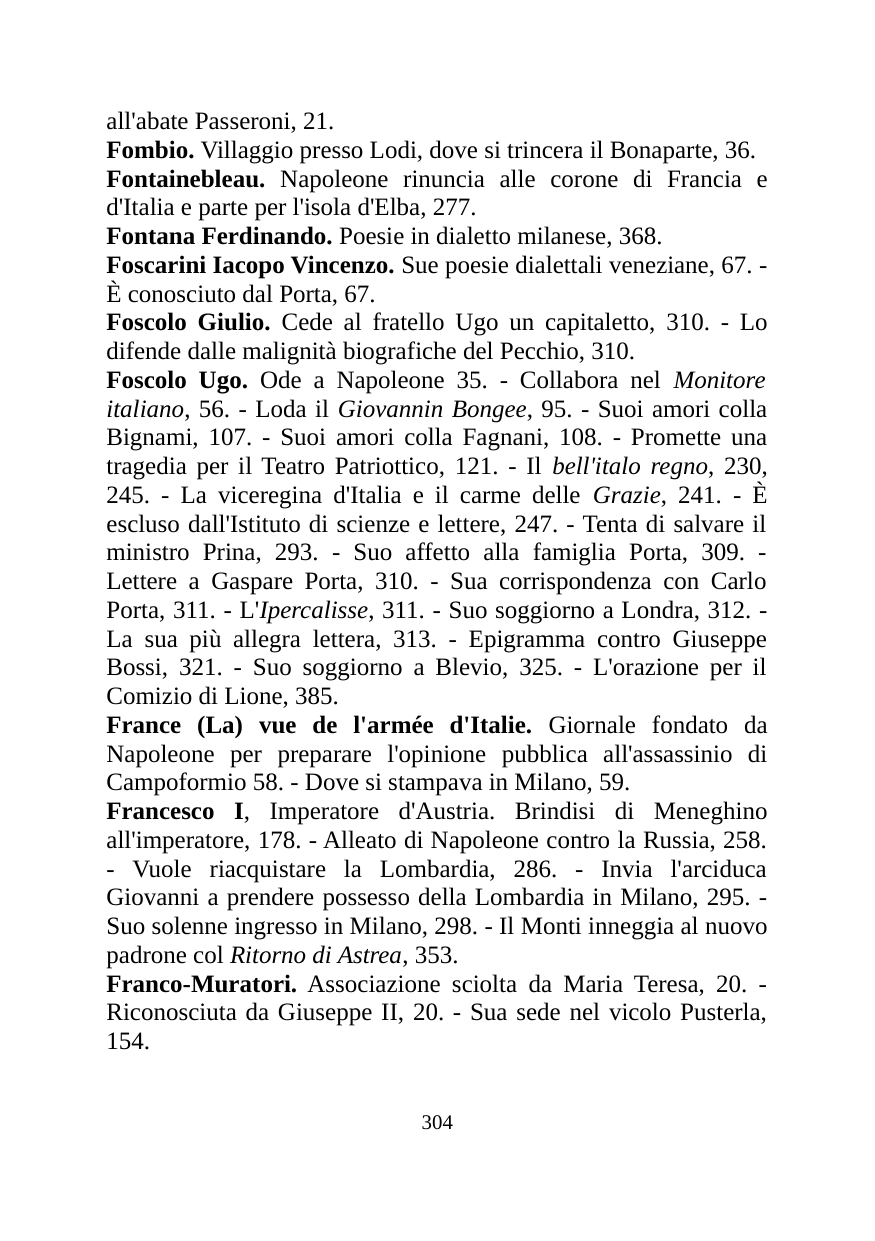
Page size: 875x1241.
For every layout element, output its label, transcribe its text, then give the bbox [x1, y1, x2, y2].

text France (La) vue de l'armée d'Italie. Giornale fondato da Napoleone per preparare l'opinione pubblica all'assassinio di Campoformio 58. - Dove si stampava in Milano, 59. [106, 710, 768, 796]
text Francesco I, Imperatore d'Austria. Brindisi di Meneghino all'imperatore, 178. - Alleato di Napoleone contro la Russia, 258. - Vuole riacquistare la Lombardia, 286. - Invia l'arciduca Giovanni a prendere possesso della Lombardia in Milano, 295. - Suo solenne ingresso in Milano, 298. - Il Monti inneggia al nuovo padrone col Ritorno di Astrea, 353. [106, 796, 768, 969]
text Foscarini Iacopo Vincenzo. Sue poesie dialettali veneziane, 67. - È conosciuto dal Porta, 67. [106, 250, 768, 307]
text all'abate Passeroni, 21. [106, 106, 768, 135]
text Franco-Muratori. Associazione sciolta da Maria Teresa, 20. - Riconosciuta da Giuseppe II, 20. - Sua sede nel vicolo Pusterla, 154. [106, 969, 768, 1055]
text Fontana Ferdinando. Poesie in dialetto milanese, 368. [106, 221, 768, 250]
text Fontainebleau. Napoleone rinuncia alle corone di Francia e d'Italia e parte per l'isola d'Elba, 277. [106, 164, 768, 221]
text Foscolo Ugo. Ode a Napoleone 35. - Collabora nel Monitore italiano, 56. - Loda il Giovannin Bongee, 95. - Suoi amori colla Bignami, 107. - Suoi amori colla Fagnani, 108. - Promette una tragedia per il Teatro Patriottico, 121. - Il bell'italo regno, 230, 245. - La viceregina d'Italia e il carme delle Grazie, 241. - È escluso dall'Istituto di scienze e lettere, 247. - Tenta di salvare il ministro Prina, 293. - Suo affetto alla famiglia Porta, 309. - Lettere a Gaspare Porta, 310. - Sua corrispondenza con Carlo Porta, 311. - L'Ipercalisse, 311. - Suo soggiorno a Londra, 312. - La sua più allegra lettera, 313. - Epigramma contro Giuseppe Bossi, 321. - Suo soggiorno a Blevio, 325. - L'orazione per il Comizio di Lione, 385. [106, 365, 768, 710]
text Foscolo Giulio. Cede al fratello Ugo un capitaletto, 310. - Lo difende dalle malignità biografiche del Pecchio, 310. [106, 307, 768, 365]
text Fombio. Villaggio presso Lodi, dove si trincera il Bonaparte, 36. [106, 135, 768, 164]
